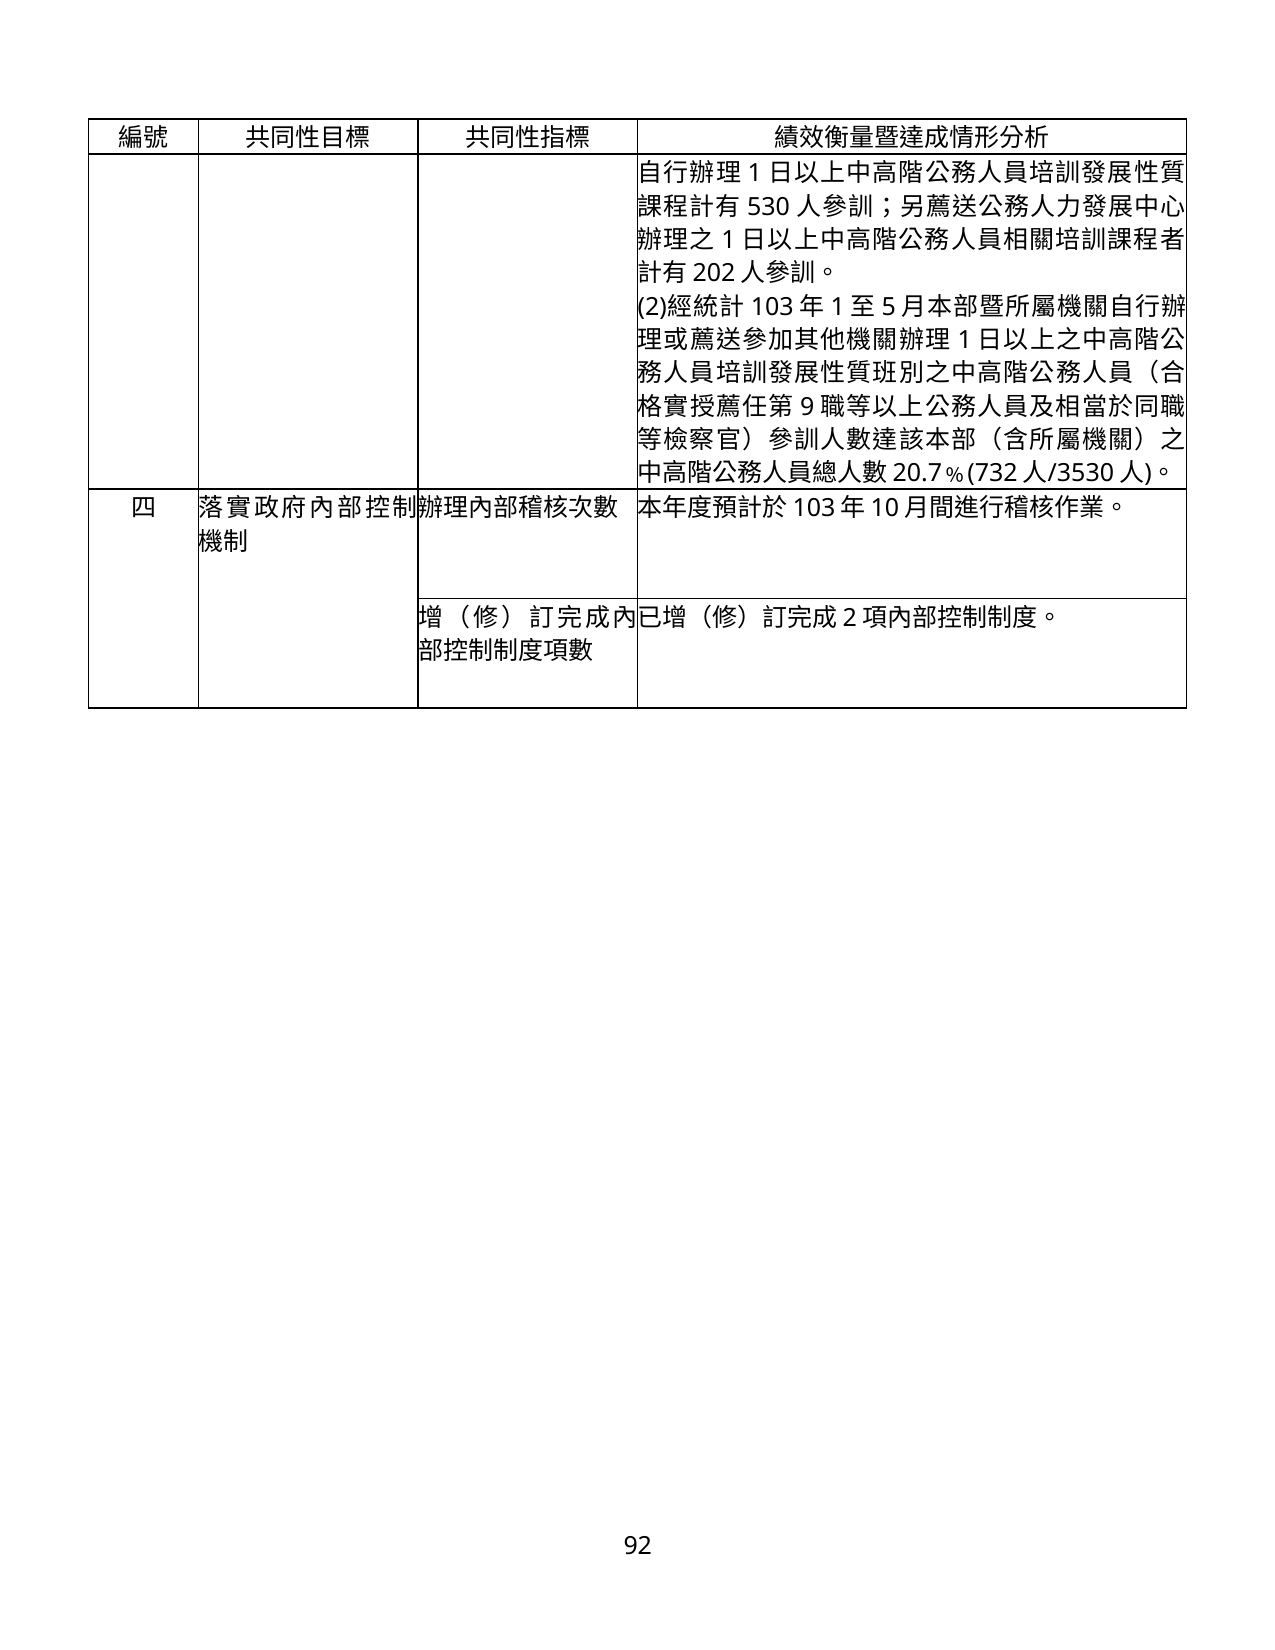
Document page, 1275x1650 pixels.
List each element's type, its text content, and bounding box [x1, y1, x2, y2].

table_header 編號 [89, 120, 198, 153]
table_cell 已增（修）訂完成2項內部控制制度。 [638, 599, 1186, 707]
table_cell 本年度預計於103年10月間進行稽核作業。 [638, 490, 1186, 598]
table_cell 落實政府內部控制機制 [199, 490, 417, 707]
table_cell 辦理內部稽核次數 [419, 490, 637, 598]
table_cell [199, 155, 417, 488]
table_header 共同性指標 [419, 120, 637, 153]
table_cell 四 [89, 490, 198, 707]
table_header 績效衡量暨達成情形分析 [638, 120, 1186, 153]
table_cell [419, 155, 637, 488]
table_cell 增（修）訂完成內部控制制度項數 [419, 599, 637, 707]
table_cell 自行辦理1日以上中高階公務人員培訓發展性質課程計有530人參訓；另薦送公務人力發展中心辦理之1日以上中高階公務人員相關培訓課程者計有202人參訓。 (2)經統計103年1至5月本部暨所屬機關自行辦理或薦送參加其他機關辦理1日以上之中高階公務人員培訓發展性質班別之中高階公務人員（合格實授薦任第9職等以上公務人員及相當於同職等檢察官）參訓人數達該本部（含所屬機關）之中高階公務人員總人數20.7﹪(732人/3530人)。 [638, 155, 1186, 488]
table_cell [89, 155, 198, 488]
table_header 共同性目標 [199, 120, 417, 153]
